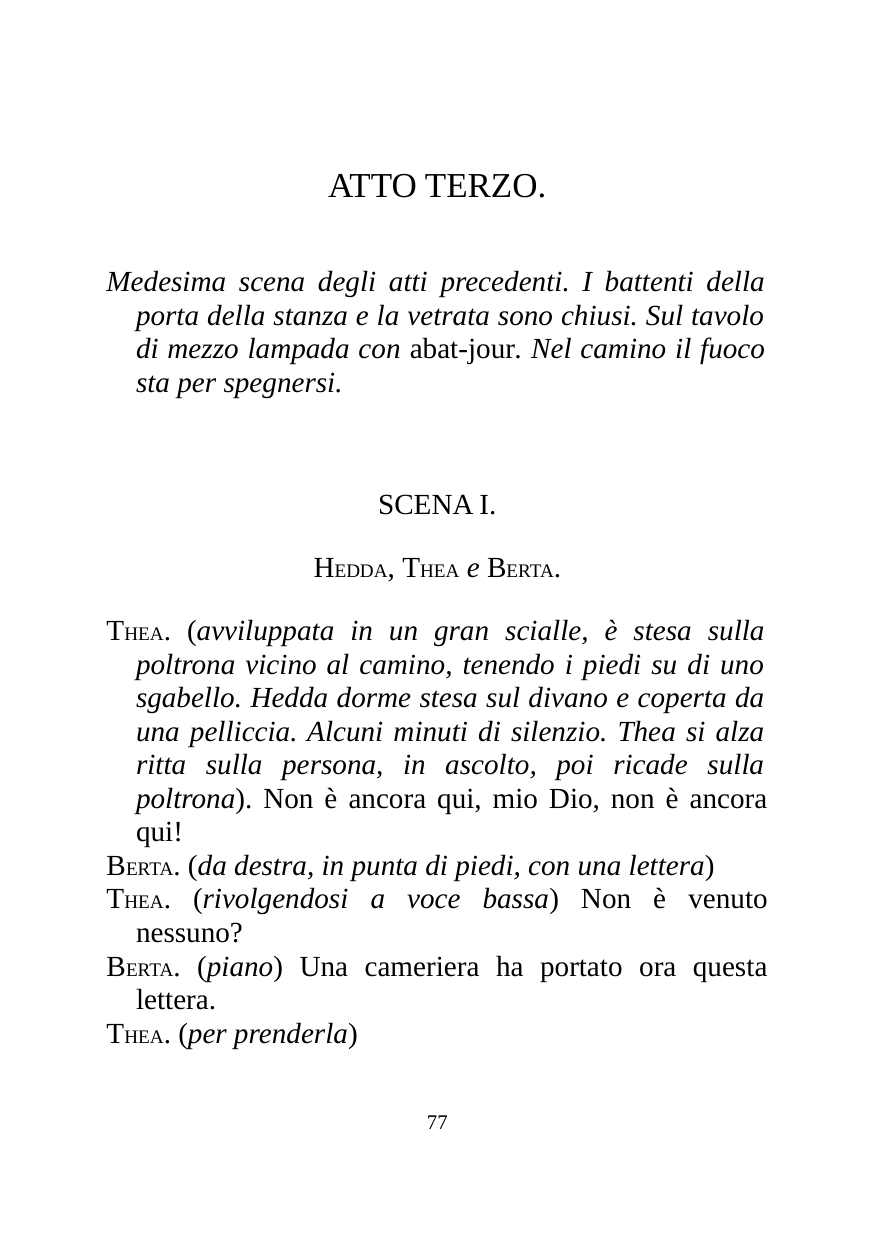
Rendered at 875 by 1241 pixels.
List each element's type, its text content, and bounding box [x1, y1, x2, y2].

text Berta. (da destra, in punta di piedi, con una lettera) [106, 848, 768, 882]
text Thea. (avviluppata in un gran scialle, è stesa sulla poltrona vicino al camino, tenendo i piedi su di uno sgabello. Hedda dorme stesa sul divano e coperta da una pelliccia. Alcuni minuti di silenzio. Thea si alza ritta sulla persona, in ascolto, poi ricade sulla poltrona). Non è ancora qui, mio Dio, non è ancora qui! [106, 613, 768, 848]
text Thea. (per prenderla) [106, 1016, 768, 1049]
text Medesima scena degli atti precedenti. I battenti della porta della stanza e la vetrata sono chiusi. Sul tavolo di mezzo lampada con abat-jour. Nel camino il fuoco sta per spegnersi. [106, 264, 768, 399]
subtitle ATTO TERZO. [106, 165, 768, 206]
text Berta. (piano) Una cameriera ha portato ora questa lettera. [106, 949, 768, 1016]
text Thea. (rivolgendosi a voce bassa) Non è venuto nessuno? [106, 882, 768, 949]
text Hedda, Thea e Berta. [106, 550, 768, 584]
subtitle SCENA I. [106, 487, 768, 521]
